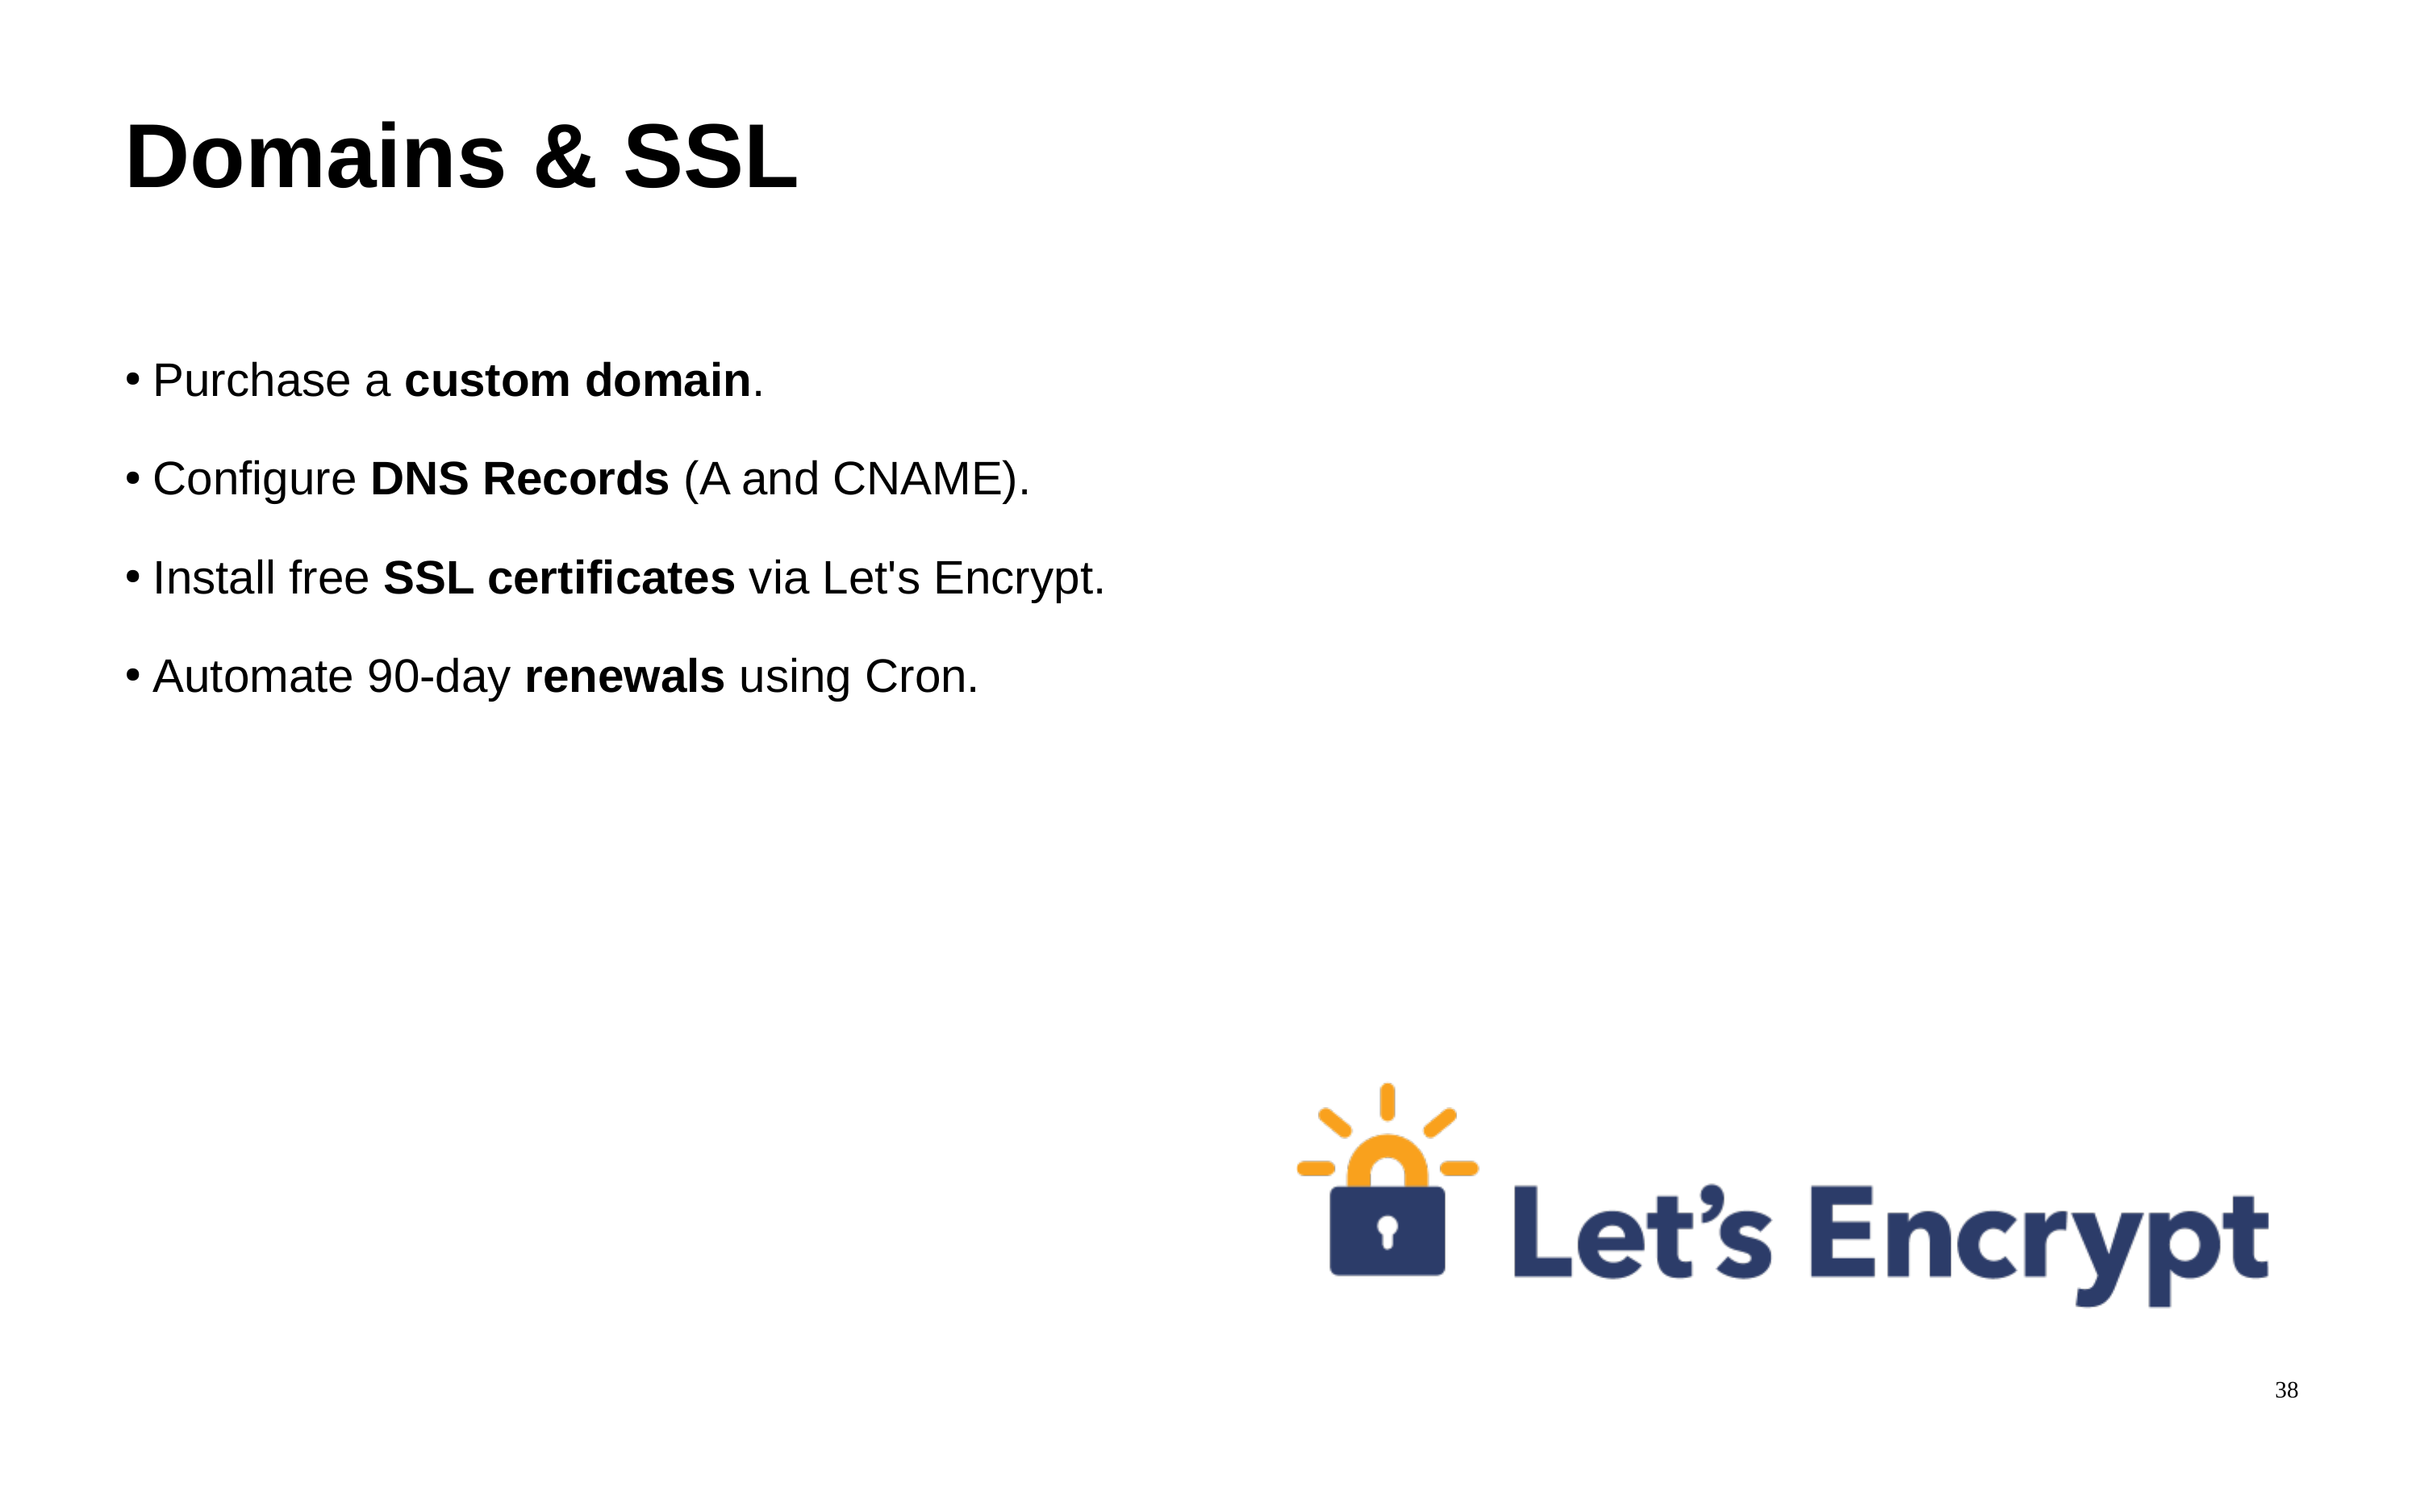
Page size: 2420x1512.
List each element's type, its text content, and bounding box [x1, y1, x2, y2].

text_box Domains & SSL [112, 61, 2173, 251]
picture [1296, 1058, 2269, 1331]
text_box Purchase a custom domain. Configure DNS Records (A and CNAME). Install free SSL certificates via Let's Encrypt. Automate 90-day renewals using Cron. [112, 322, 2027, 807]
